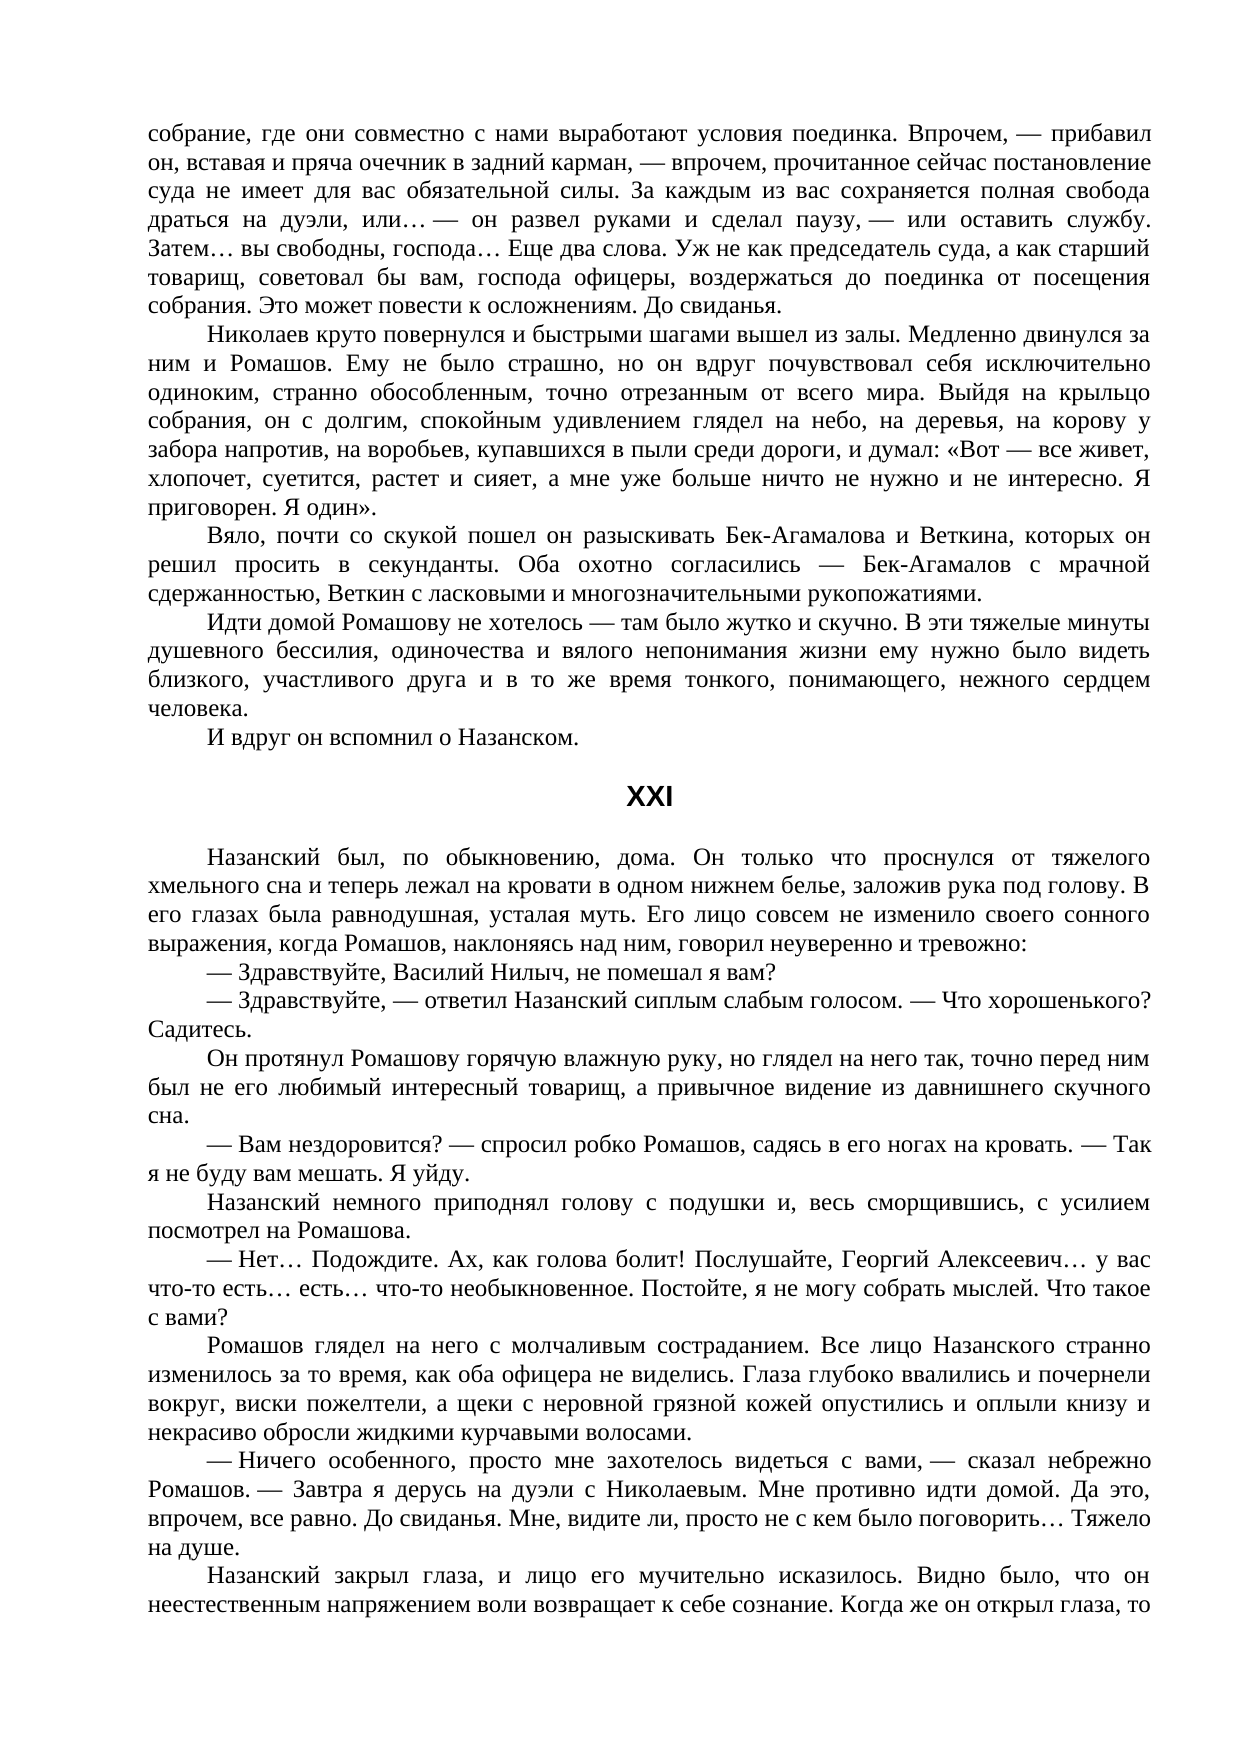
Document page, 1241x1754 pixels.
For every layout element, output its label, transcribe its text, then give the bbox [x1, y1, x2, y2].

text Идти домой Ромашову не хотелось — там было жутко и скучно. В эти тяжелые минуты душевного бессилия, одиночества и вялого непонимания жизни ему нужно было видеть близкого, участливого друга и в то же время тонкого, понимающего, нежного сердцем человека. [148, 607, 1152, 722]
text Назанский был, по обыкновению, дома. Он только что проснулся от тяжелого хмельного сна и теперь лежал на кровати в одном нижнем белье, заложив рука под голову. В его глазах была равнодушная, усталая муть. Его лицо совсем не изменило своего сонного выражения, когда Ромашов, наклоняясь над ним, говорил неуверенно и тревожно: [148, 842, 1152, 957]
text — Нет… Подождите. Ах, как голова болит! Послушайте, Георгий Алексеевич… у вас что-то есть… есть… что-то необыкновенное. Постойте, я не могу собрать мыслей. Что такое с вами? [148, 1244, 1152, 1330]
text — Здравствуйте, — ответил Назанский сиплым слабым голосом. — Что хорошенького? Садитесь. [148, 985, 1152, 1043]
text — Здравствуйте, Василий Нилыч, не помешал я вам? [148, 957, 1152, 985]
text Николаев круто повернулся и быстрыми шагами вышел из залы. Медленно двинулся за ним и Ромашов. Ему не было страшно, но он вдруг почувствовал себя исключительно одиноким, странно обособленным, точно отрезанным от всего мира. Выйдя на крыльцо собрания, он с долгим, спокойным удивлением глядел на небо, на деревья, на корову у забора напротив, на воробьев, купавшихся в пыли среди дороги, и думал: «Вот — все живет, хлопочет, суетится, растет и сияет, а мне уже больше ничто не нужно и не интересно. Я приговорен. Я один». [148, 319, 1152, 521]
text — Ничего особенного, просто мне захотелось видеться с вами, — сказал небрежно Ромашов. — Завтра я дерусь на дуэли с Николаевым. Мне противно идти домой. Да это, впрочем, все равно. До свиданья. Мне, видите ли, просто не с кем было поговорить… Тяжело на душе. [148, 1445, 1152, 1560]
text — Вам нездоровится? — спросил робко Ромашов, садясь в его ногах на кровать. — Так я не буду вам мешать. Я уйду. [148, 1129, 1152, 1187]
text собрание, где они совместно с нами выработают условия поединка. Впрочем, — прибавил он, вставая и пряча очечник в задний карман, — впрочем, прочитанное сейчас постановление суда не имеет для вас обязательной силы. За каждым из вас сохраняется полная свобода драться на дуэли, или… — он развел руками и сделал паузу, — или оставить службу. Затем… вы свободны, господа… Еще два слова. Уж не как председатель суда, а как старший товарищ, советовал бы вам, господа офицеры, воздержаться до поединка от посещения собрания. Это может повести к осложнениям. До свиданья. [148, 118, 1152, 319]
text Вяло, почти со скукой пошел он разыскивать Бек-Агамалова и Веткина, которых он решил просить в секунданты. Оба охотно согласились — Бек-Агамалов с мрачной сдержанностью, Веткин с ласковыми и многозначительными рукопожатиями. [148, 521, 1152, 607]
text Ромашов глядел на него с молчаливым состраданием. Все лицо Назанского странно изменилось за то время, как оба офицера не виделись. Глаза глубоко ввалились и почернели вокруг, виски пожелтели, а щеки с неровной грязной кожей опустились и оплыли книзу и некрасиво обросли жидкими курчавыми волосами. [148, 1330, 1152, 1445]
text Он протянул Ромашову горячую влажную руку, но глядел на него так, точно перед ним был не его любимый интересный товарищ, а привычное видение из давнишнего скучного сна. [148, 1043, 1152, 1129]
text И вдруг он вспомнил о Назанском. [148, 722, 1152, 751]
text Назанский закрыл глаза, и лицо его мучительно исказилось. Видно было, что он неестественным напряжением воли возвращает к себе сознание. Когда же он открыл глаза, то [148, 1560, 1152, 1618]
text Назанский немного приподнял голову с подушки и, весь сморщившись, с усилием посмотрел на Ромашова. [148, 1187, 1152, 1244]
subtitle XXI [148, 779, 1152, 813]
